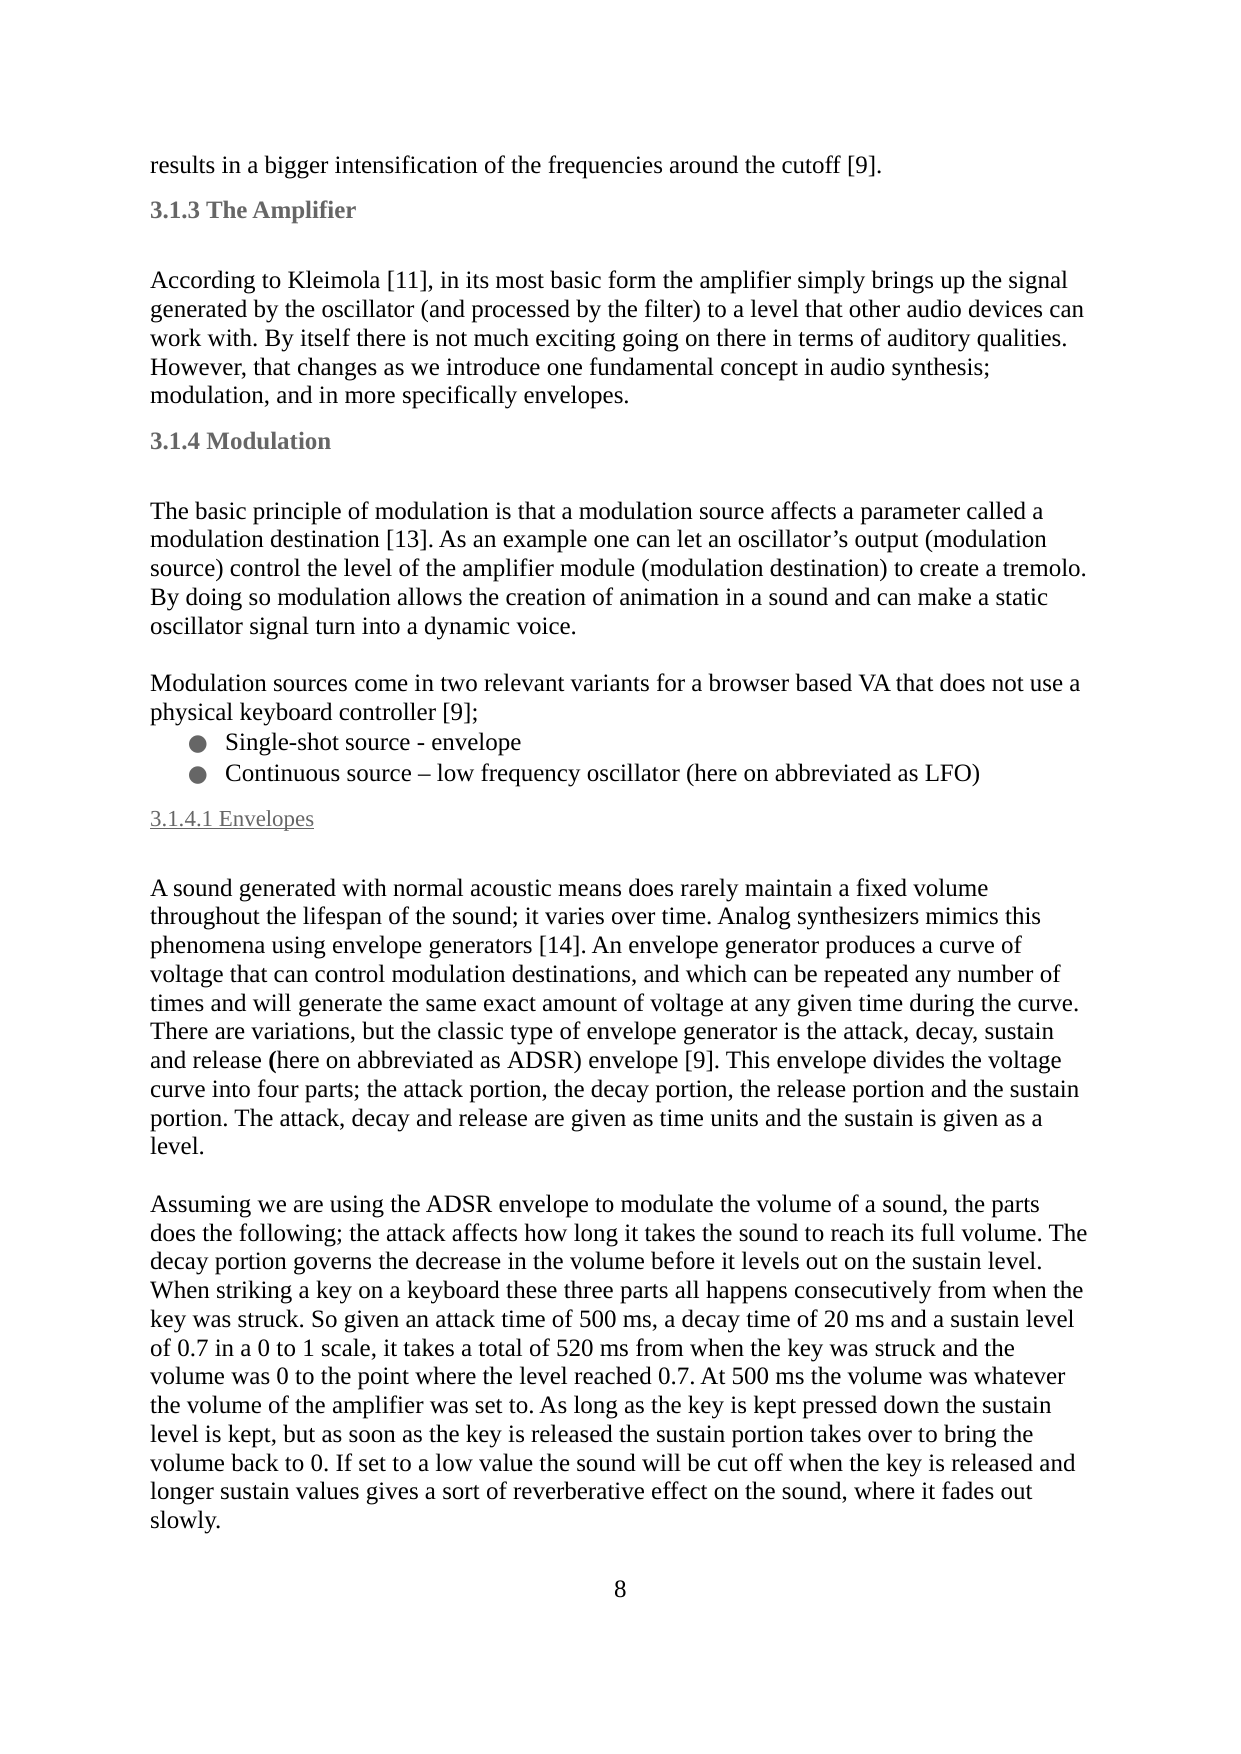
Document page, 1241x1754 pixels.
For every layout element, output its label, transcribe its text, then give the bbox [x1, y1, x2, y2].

text Modulation sources come in two relevant variants for a browser based VA that does not use a physical keyboard controller [9]; [150, 668, 1090, 726]
subtitle 3.1.3 The Amplifier [150, 195, 1090, 224]
text results in a bigger intensification of the frequencies around the cutoff [9]. [150, 150, 1090, 179]
subtitle 3.1.4 Modulation [150, 426, 1090, 454]
text The basic principle of modulation is that a modulation source affects a parameter called a modulation destination [13]. As an example one can let an oscillator’s output (modulation source) control the level of the amplifier module (modulation destination) to create a tremolo. By doing so modulation allows the creation of animation in a sound and can make a static oscillator signal turn into a dynamic voice. [150, 496, 1090, 639]
list Continuous source – low frequency oscillator (here on abbreviated as LFO) [188, 757, 1090, 788]
text Assuming we are using the ADSR envelope to modulate the volume of a sound, the parts does the following; the attack affects how long it takes the sound to reach its full volume. The decay portion governs the decrease in the volume before it levels out on the sustain level. When striking a key on a keyboard these three parts all happens consecutively from when the key was struck. So given an attack time of 500 ms, a decay time of 20 ms and a sustain level of 0.7 in a 0 to 1 scale, it takes a total of 520 ms from when the key was struck and the volume was 0 to the point where the level reached 0.7. At 500 ms the volume was whatever the volume of the amplifier was set to. As long as the key is kept pressed down the sustain level is kept, but as soon as the key is released the sustain portion takes over to bring the volume back to 0. If set to a low value the sound will be cut off when the key is released and longer sustain values gives a sort of reverberative effect on the sound, where it fades out slowly. [150, 1189, 1090, 1534]
subtitle 3.1.4.1 Envelopes [150, 805, 1090, 831]
text A sound generated with normal acoustic means does rarely maintain a fixed volume throughout the lifespan of the sound; it varies over time. Analog synthesizers mimics this phenomena using envelope generators [14]. An envelope generator produces a curve of voltage that can control modulation destinations, and which can be repeated any number of times and will generate the same exact amount of voltage at any given time during the curve. There are variations, but the classic type of envelope generator is the attack, decay, sustain and release (here on abbreviated as ADSR) envelope [9]. This envelope divides the voltage curve into four parts; the attack portion, the decay portion, the release portion and the sustain portion. The attack, decay and release are given as time units and the sustain is given as a level. [150, 873, 1090, 1160]
text According to Kleimola [11], in its most basic form the amplifier simply brings up the signal generated by the oscillator (and processed by the filter) to a level that other audio devices can work with. By itself there is not much exciting going on there in terms of auditory qualities. However, that changes as we introduce one fundamental concept in audio synthesis; modulation, and in more specifically envelopes. [150, 265, 1090, 409]
list Single-shot source - envelope [188, 726, 1090, 757]
